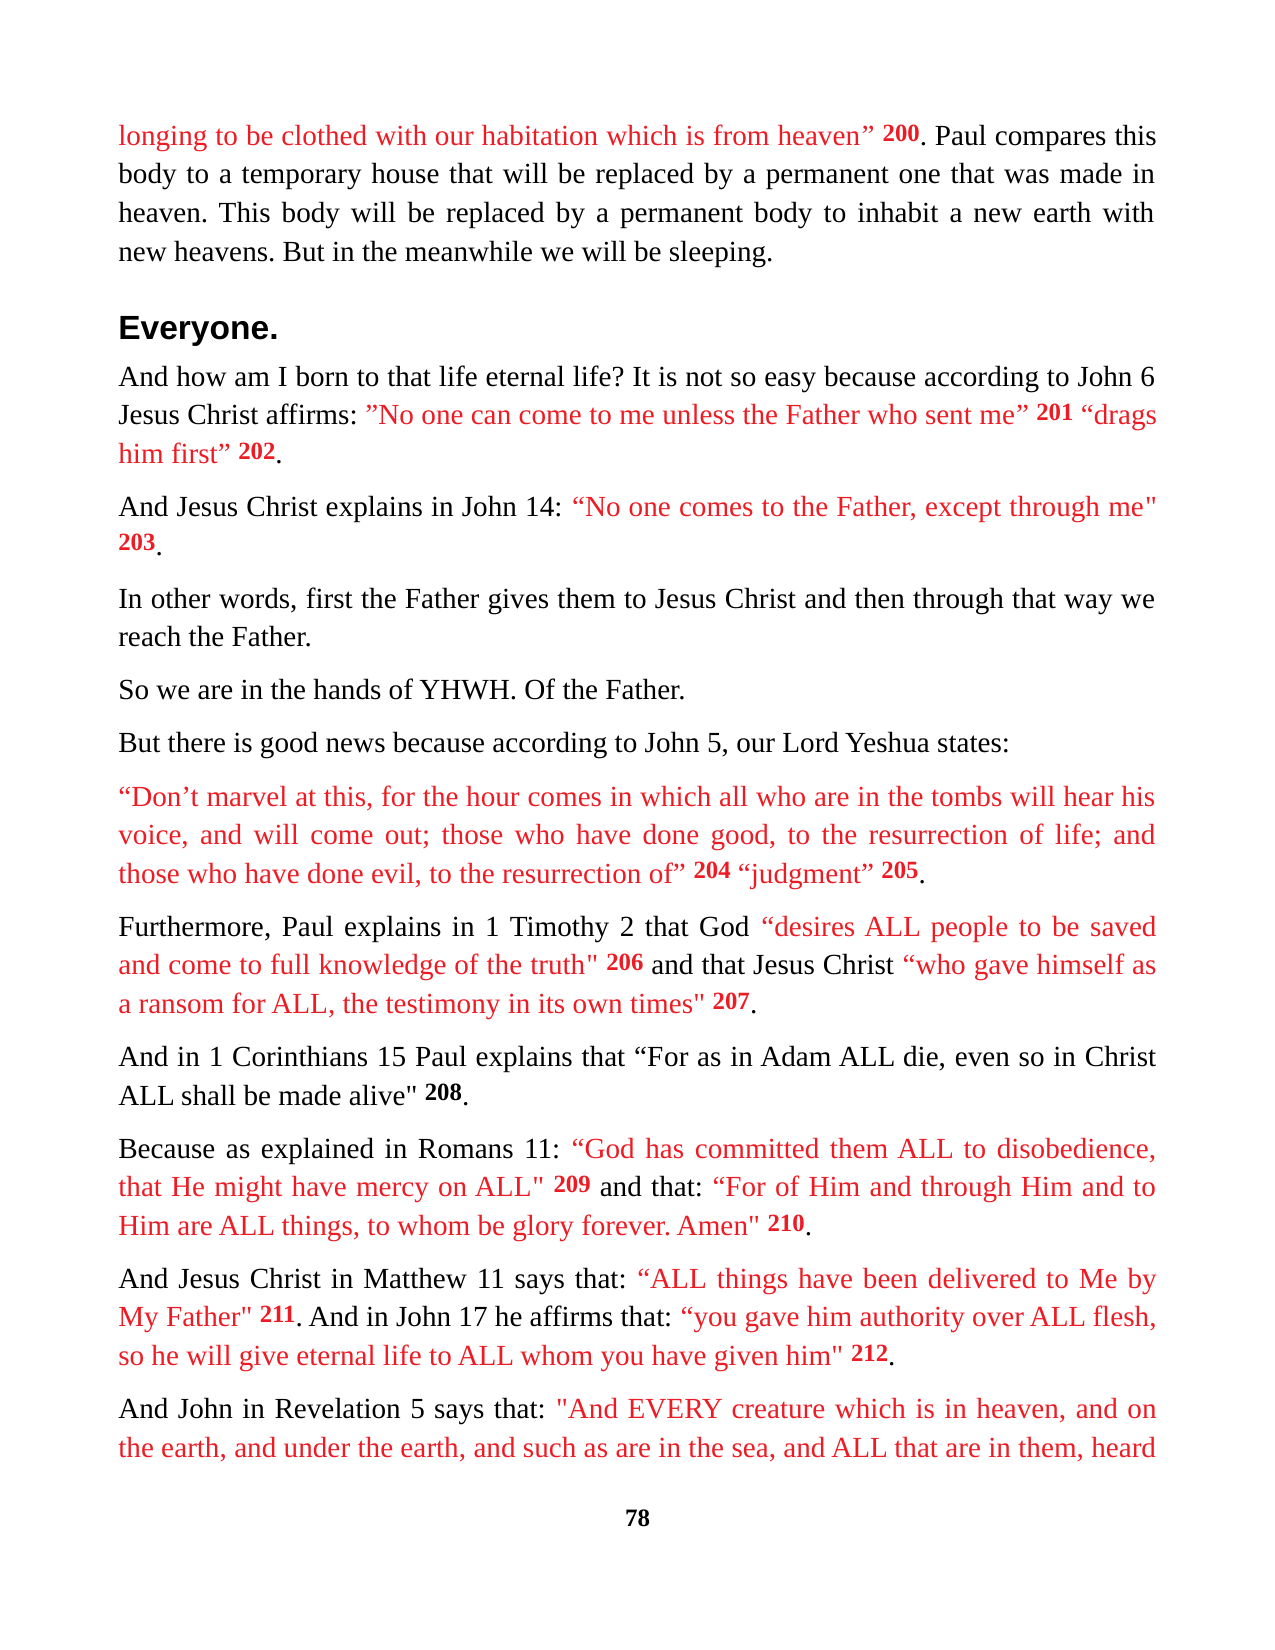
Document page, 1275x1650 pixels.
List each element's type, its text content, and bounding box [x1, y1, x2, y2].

text And Jesus Christ in Matthew 11 says that: “ALL things have been delivered to Me by My Father" . And in John 17 he affirms that: “you gave him authority over ALL flesh, so he will give eternal life to ALL whom you have given him" . [118, 1261, 1157, 1372]
text Furthermore, Paul explains in 1 Timothy 2 that God “desires ALL people to be saved and come to full knowledge of the truth" and that Jesus Christ “who gave himself as a ransom for ALL, the testimony in its own times" . [118, 909, 1157, 1019]
text “Don’t marvel at this, for the hour comes in which all who are in the tombs will hear his voice, and will come out; those who have done good, to the resurrection of life; and those who have done evil, to the resurrection of” “judgment” . [118, 779, 1157, 889]
text Because as explained in Romans 11: “God has committed them ALL to disobedience, that He might have mercy on ALL" and that: “For of Him and through Him and to Him are ALL things, to whom be glory forever. Amen" . [118, 1131, 1157, 1241]
text And how am I born to that life eternal life? It is not so easy because according to John 6 Jesus Christ affirms: ”No one can come to me unless the Father who sent me” “drags him first” . [118, 359, 1157, 469]
text And in 1 Corinthians 15 Paul explains that “For as in Adam ALL die, even so in Christ ALL shall be made alive" . [118, 1039, 1157, 1111]
text And John in Revelation 5 says that: "And EVERY creature which is in heaven, and on the earth, and under the earth, and such as are in the sea, and ALL that are in them, heard [118, 1391, 1157, 1463]
text But there is good news because according to John 5, our Lord Yeshua states: [118, 726, 1157, 759]
text And Jesus Christ explains in John 14: “No one comes to the Father, except through me" . [118, 489, 1157, 561]
text In other words, first the Father gives them to Jesus Christ and then through that way we reach the Father. [118, 581, 1157, 653]
subtitle Everyone. [118, 308, 1157, 346]
text So we are in the hands of YHWH. Of the Father. [118, 672, 1157, 706]
text longing to be clothed with our habitation which is from heaven” . Paul compares this body to a temporary house that will be replaced by a permanent one that was made in heaven. This body will be replaced by a permanent body to inhabit a new earth with new heavens. But in the meanwhile we will be sleeping. [118, 118, 1157, 267]
